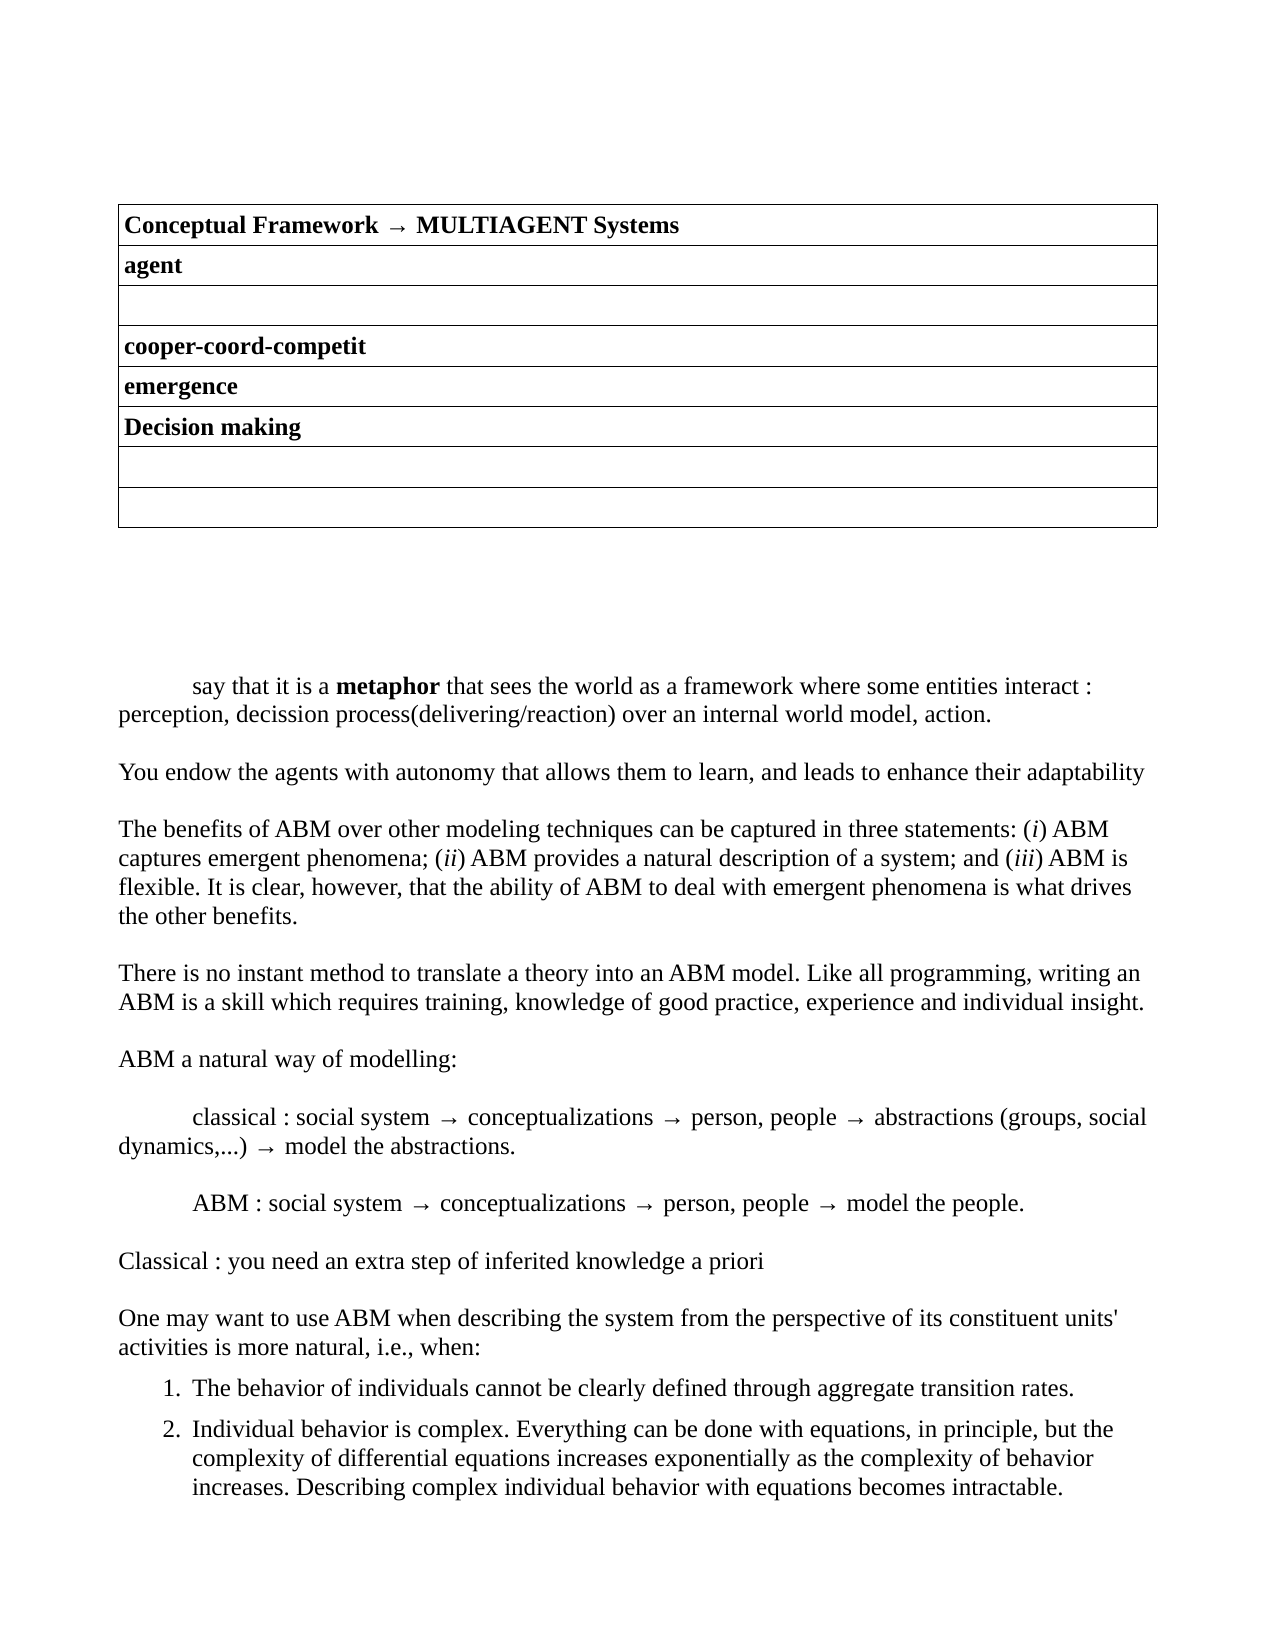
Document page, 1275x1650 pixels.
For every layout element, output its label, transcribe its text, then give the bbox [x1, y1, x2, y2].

text One may want to use ABM when describing the system from the perspective of its constituent units' activities is more natural, i.e., when: [118, 1303, 1157, 1361]
table_cell [119, 447, 1157, 487]
list The behavior of individuals cannot be clearly defined through aggregate transition rates. [162, 1373, 1157, 1402]
table_cell cooper-coord-competit [119, 326, 1157, 366]
text [118, 118, 1157, 204]
text say that it is a metaphor that sees the world as a framework where some entities interact : perception, decission process(delivering/reaction) over an internal world model, action. You endow the agents with autonomy that allows them to learn, and leads to enhance their adaptability [118, 671, 1157, 786]
text There is no instant method to translate a theory into an ABM model. Like all programming, writing an ABM is a skill which requires training, knowledge of good practice, experience and individual insight. [118, 958, 1157, 1016]
table_cell [119, 488, 1157, 527]
text ABM a natural way of modelling: [118, 1044, 1157, 1073]
table_cell [119, 286, 1157, 325]
text The benefits of ABM over other modeling techniques can be captured in three statements: (i) ABM captures emergent phenomena; (ii) ABM provides a natural description of a system; and (iii) ABM is flexible. It is clear, however, that the ability of ABM to deal with emergent phenomena is what drives the other benefits. [118, 814, 1157, 929]
table_cell Decision making [119, 407, 1157, 446]
list Individual behavior is complex. Everything can be done with equations, in principle, but the complexity of differential equations increases exponentially as the complexity of behavior increases. Describing complex individual behavior with equations becomes intractable. [162, 1414, 1157, 1501]
text ABM : social system → conceptualizations → person, people → model the people. Classical : you need an extra step of inferited knowledge a priori [118, 1188, 1157, 1274]
table_cell emergence [119, 367, 1157, 406]
text classical : social system → conceptualizations → person, people → abstractions (groups, social dynamics,...) → model the abstractions. [118, 1102, 1157, 1159]
table_cell agent [119, 246, 1157, 285]
table_header Conceptual Framework → MULTIAGENT Systems [119, 205, 1157, 245]
